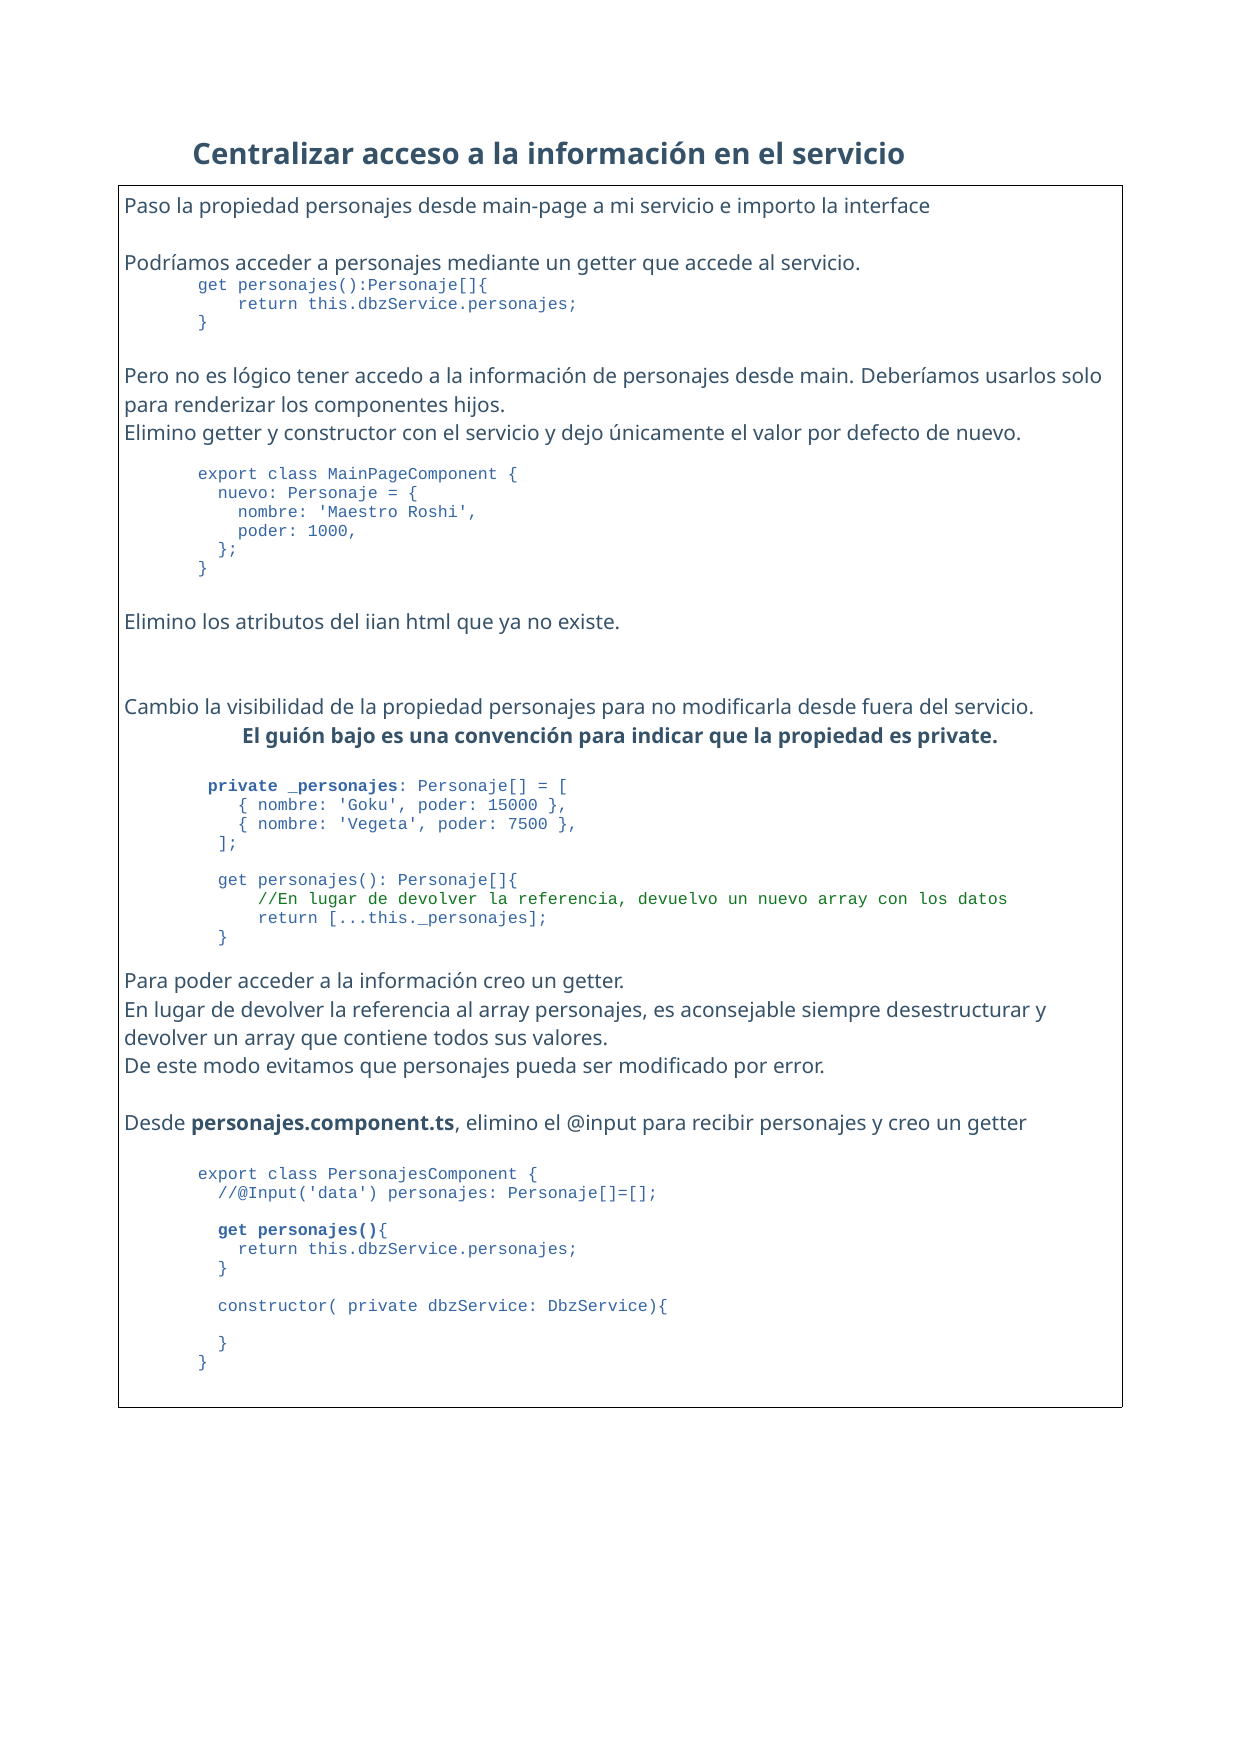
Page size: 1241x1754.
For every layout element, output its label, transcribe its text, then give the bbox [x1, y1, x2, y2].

subtitle Centralizar acceso a la información en el servicio [118, 133, 1122, 173]
table_header Paso la propiedad personajes desde main-page a mi servicio e importo la interface Podríamos acceder a personajes mediante un getter que accede al servicio. get personajes():Personaje[]{ return this.dbzService.personajes; } Pero no es lógico tener accedo a la información de personajes desde main. Deberíamos usarlos solo para renderizar los componentes hijos. Elimino getter y constructor con el servicio y dejo únicamente el valor por defecto de nuevo. export class MainPageComponent { nuevo: Personaje = { nombre: 'Maestro Roshi', poder: 1000, }; } Elimino los atributos del iian html que ya no existe. Cambio la visibilidad de la propiedad personajes para no modificarla desde fuera del servicio. El guión bajo es una convención para indicar que la propiedad es private. private _personajes: Personaje[] = [ { nombre: 'Goku', poder: 15000 }, { nombre: 'Vegeta', poder: 7500 }, ]; get personajes(): Personaje[]{ //En lugar de devolver la referencia, devuelvo un nuevo array con los datos return [...this._personajes]; } Para poder acceder a la información creo un getter. En lugar de devolver la referencia al array personajes, es aconsejable siempre desestructurar y devolver un array que contiene todos sus valores. De este modo evitamos que personajes pueda ser modificado por error. Desde personajes.component.ts, elimino el @input para recibir personajes y creo un getter export class PersonajesComponent { //@Input('data') personajes: Personaje[]=[]; get personajes(){ return this.dbzService.personajes; } constructor( private dbzService: DbzService){ } } [119, 186, 1122, 1407]
